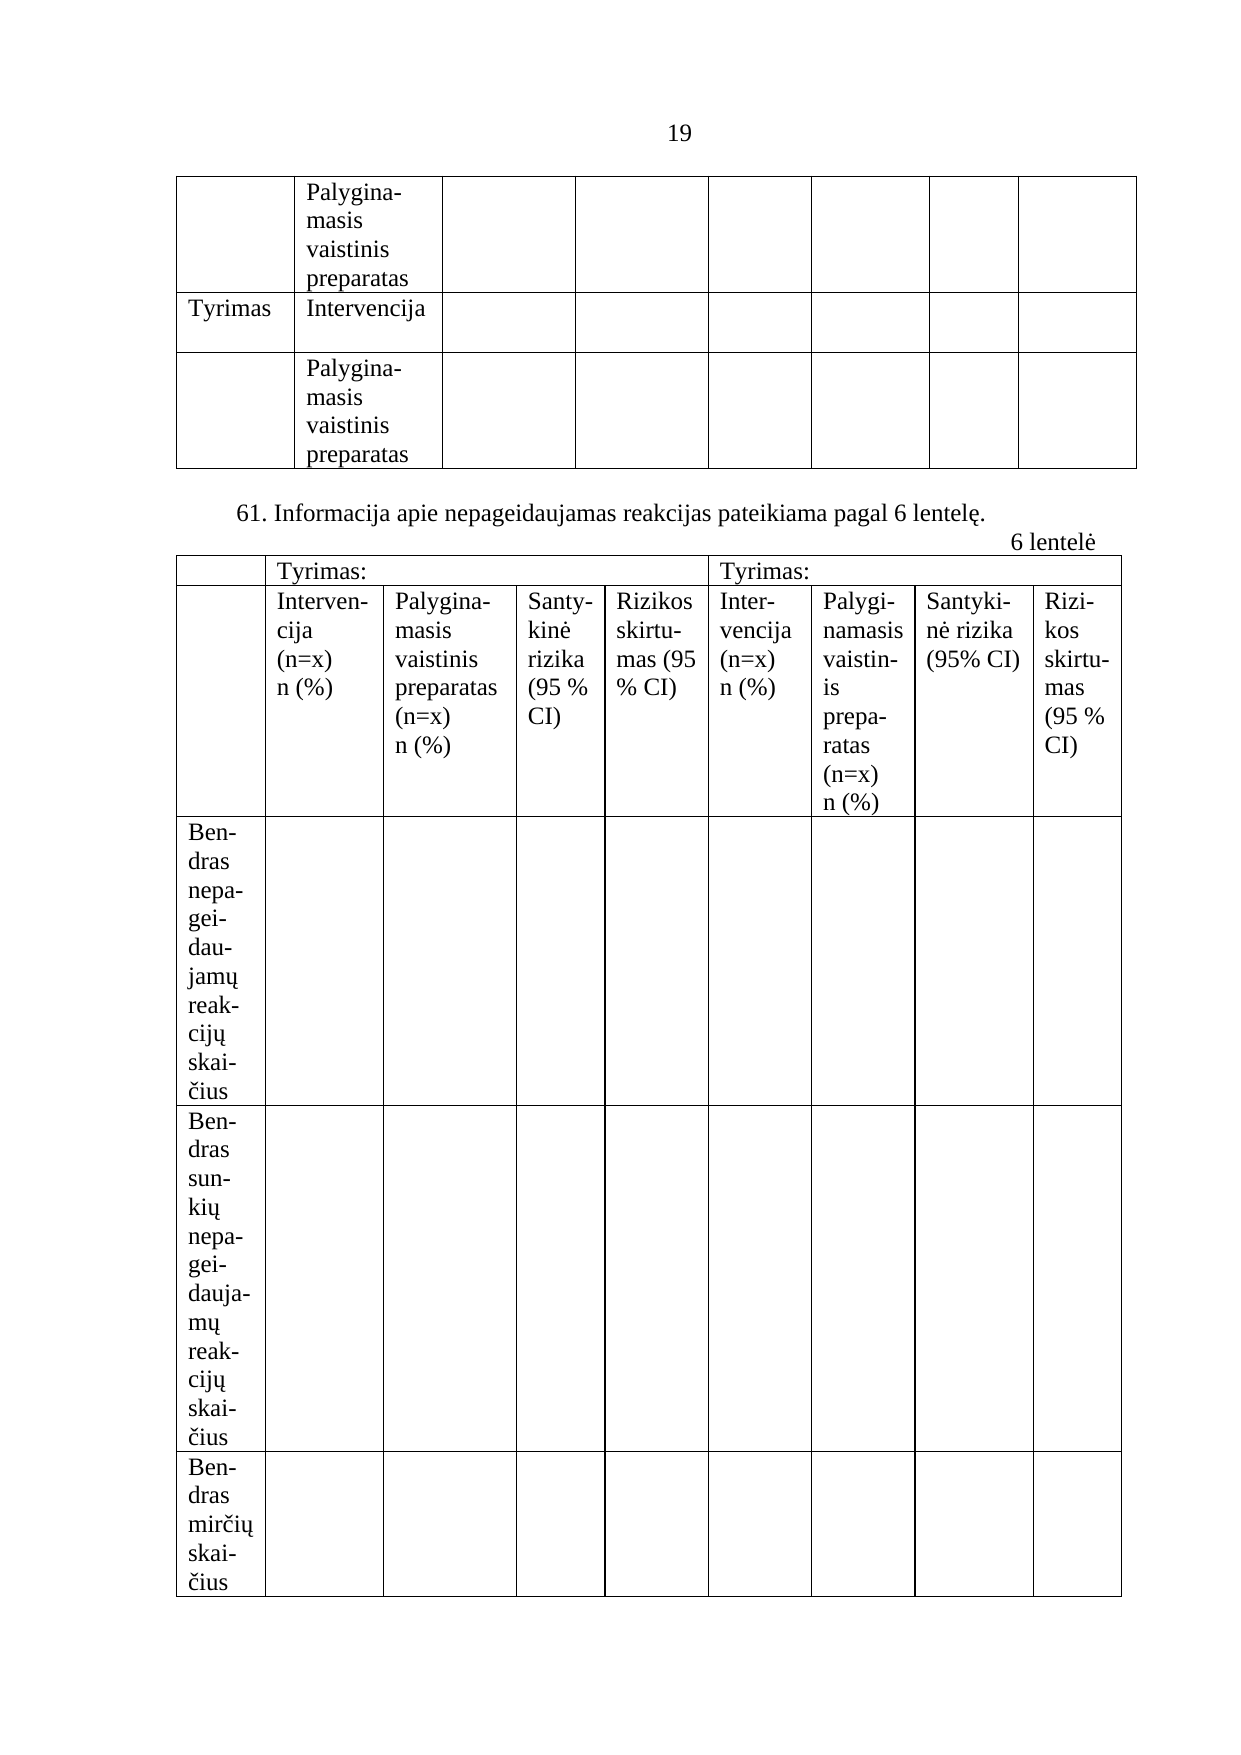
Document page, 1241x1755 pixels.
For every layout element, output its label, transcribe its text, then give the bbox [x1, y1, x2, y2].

table_cell [812, 177, 929, 292]
table_cell Ben-dras mirčių skai-čius [177, 1452, 265, 1596]
table_cell [517, 1106, 604, 1451]
table_cell [576, 177, 708, 292]
table_cell [709, 353, 811, 468]
table_cell Inter-vencija (n=x) n (%) [709, 586, 811, 816]
table_cell [443, 353, 575, 468]
table_cell [443, 177, 575, 292]
table_cell Tyrimas [177, 293, 294, 352]
table_cell Rizikos skirtu-mas (95 % CI) [606, 586, 708, 816]
table_cell [384, 817, 516, 1105]
table_cell [916, 817, 1033, 1105]
table_cell Interven-cija (n=x) n (%) [266, 586, 383, 816]
table_cell [709, 1106, 811, 1451]
table_cell Ben-dras sun-kių nepa-gei-dauja-mų reak-cijų skai-čius [177, 1106, 265, 1451]
table_cell [812, 1452, 914, 1596]
table_cell [517, 1452, 604, 1596]
table_cell Palygina-masis vaistinis preparatas (n=x) n (%) [384, 586, 516, 816]
table_cell [177, 586, 265, 816]
table_cell [1019, 293, 1136, 352]
table_cell [812, 817, 914, 1105]
table_cell [576, 353, 708, 468]
table_cell [709, 1452, 811, 1596]
table_cell [709, 817, 811, 1105]
table_cell [1034, 1452, 1121, 1596]
table_cell Palygina-masis vaistinis preparatas [295, 177, 442, 292]
table_cell [812, 1106, 914, 1451]
table_cell Santyki-nė rizika (95% CI) [916, 586, 1033, 816]
table_cell [1019, 177, 1136, 292]
table_cell [443, 293, 575, 352]
text 6 lentelė [177, 527, 1181, 555]
table_cell [606, 1452, 708, 1596]
text 61. Informacija apie nepageidaujamas reakcijas pateikiama pagal 6 lentelę. [177, 498, 1181, 527]
table_cell [177, 177, 294, 292]
table_cell [812, 293, 929, 352]
table_cell [916, 1452, 1033, 1596]
table_cell Ben-dras nepa-gei-dau-jamų reak-cijų skai-čius [177, 817, 265, 1105]
table_cell [266, 1106, 383, 1451]
table_cell [930, 177, 1018, 292]
table_cell [606, 1106, 708, 1451]
table_cell [576, 293, 708, 352]
table_header [177, 556, 265, 585]
table_cell [384, 1452, 516, 1596]
table_cell [606, 817, 708, 1105]
table_cell [1034, 817, 1121, 1105]
table_cell [266, 817, 383, 1105]
table_cell Intervencija [295, 293, 442, 352]
table_cell [930, 353, 1018, 468]
table_cell Palygi-namasis vaistin-is prepa-ratas (n=x) n (%) [812, 586, 914, 816]
table_cell [266, 1452, 383, 1596]
table_header Tyrimas: [709, 556, 1121, 585]
table_cell [709, 293, 811, 352]
table_cell [812, 353, 929, 468]
table_cell [177, 353, 294, 468]
table_cell [916, 1106, 1033, 1451]
table_cell [709, 177, 811, 292]
table_cell Rizi-kos skirtu-mas (95 % CI) [1034, 586, 1121, 816]
table_cell [1019, 353, 1136, 468]
table_cell [930, 293, 1018, 352]
table_cell [1034, 1106, 1121, 1451]
table_cell Palygina-masis vaistinis preparatas [295, 353, 442, 468]
table_cell [384, 1106, 516, 1451]
table_cell Santy-kinė rizika (95 % CI) [517, 586, 604, 816]
table_header Tyrimas: [266, 556, 708, 585]
table_cell [517, 817, 604, 1105]
